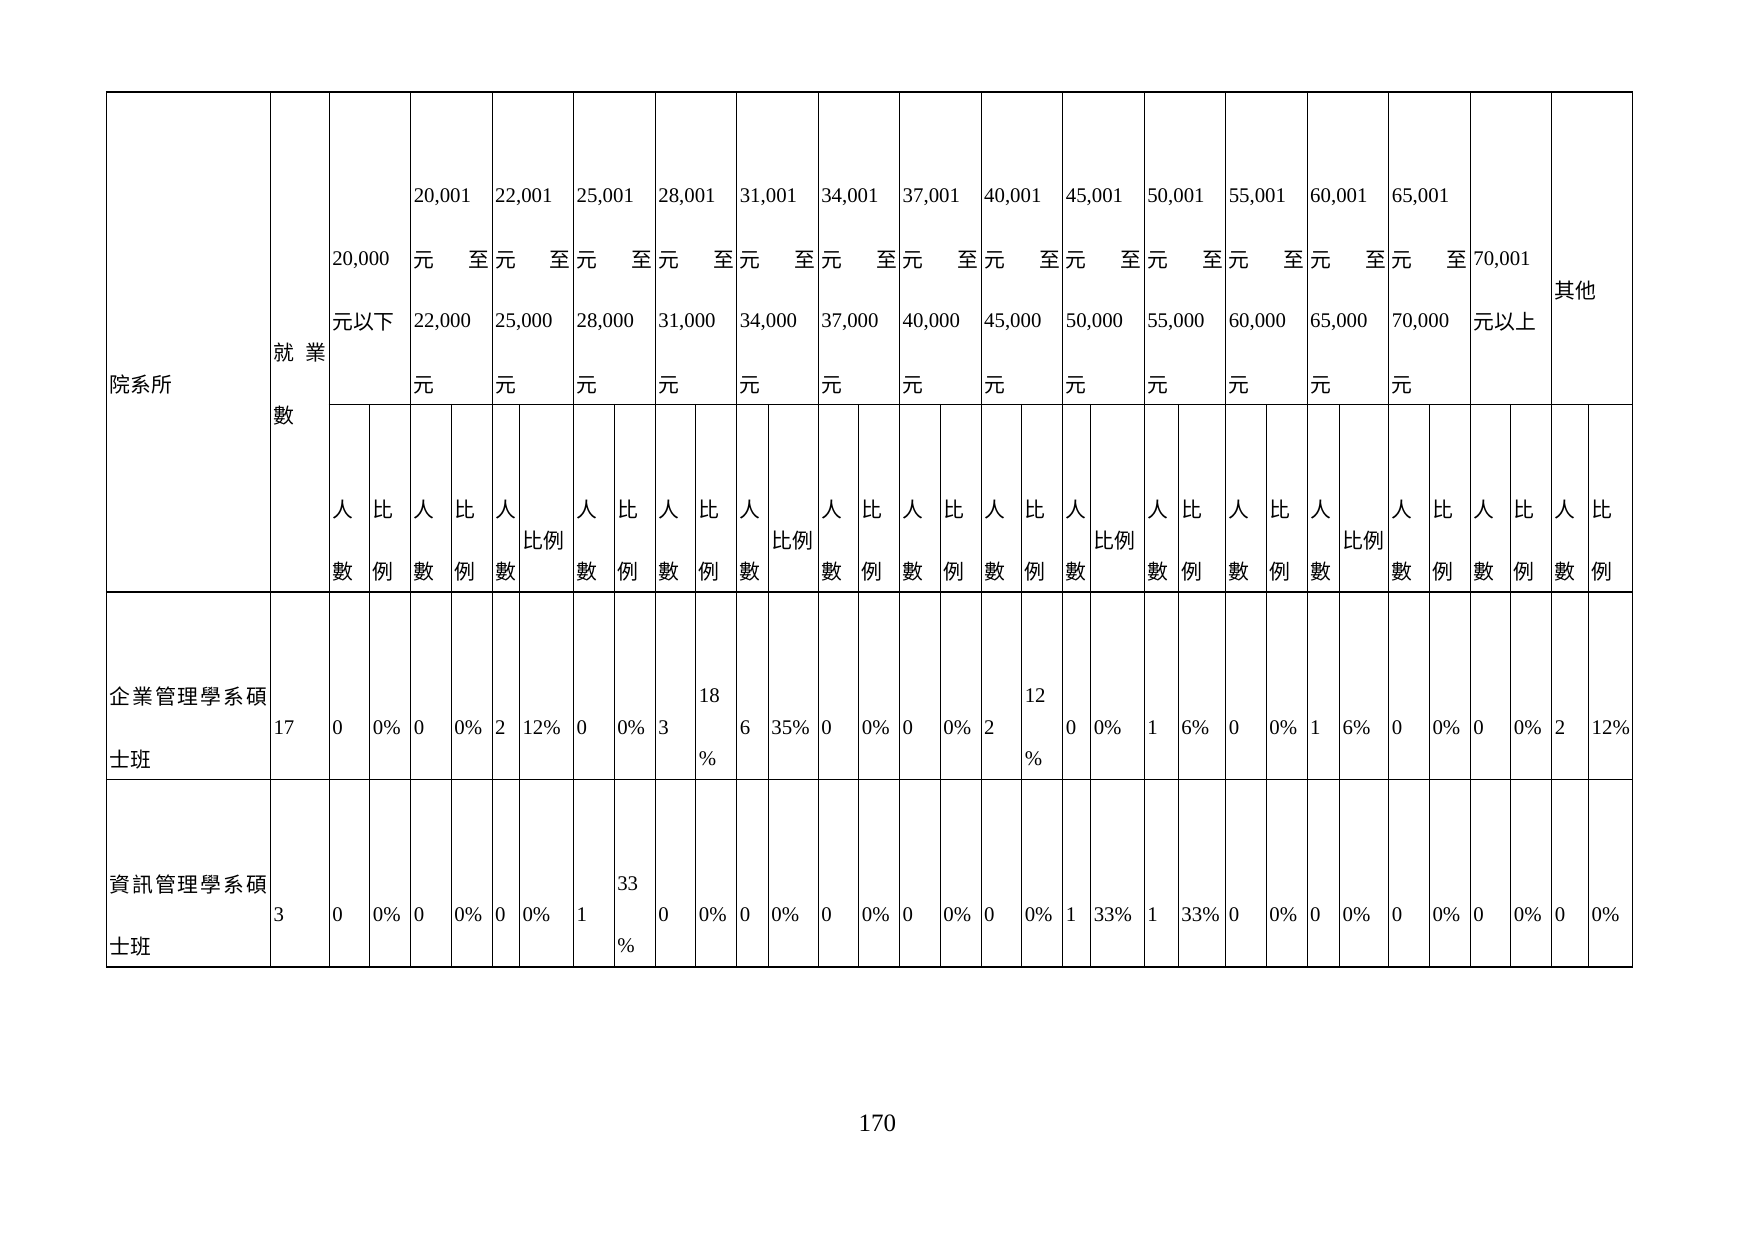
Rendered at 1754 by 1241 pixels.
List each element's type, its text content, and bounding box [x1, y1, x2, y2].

table_cell 12% [1022, 593, 1062, 779]
table_header 40,001元至45,000元 [982, 93, 1062, 404]
table_cell 比例 [1179, 405, 1225, 591]
table_cell 1 [1063, 780, 1090, 966]
table_cell 比例 [696, 405, 736, 591]
table_cell 0% [859, 593, 899, 779]
table_cell 0 [982, 780, 1021, 966]
table_cell 0 [1226, 780, 1266, 966]
table_header 60,001元至65,000元 [1308, 93, 1388, 404]
table_cell 1 [1145, 780, 1178, 966]
table_cell 比例 [1430, 405, 1470, 591]
table_cell 0% [370, 593, 410, 779]
table_header 55,001元至60,000元 [1226, 93, 1307, 404]
table_cell 2 [1552, 593, 1588, 779]
table_cell 0 [574, 593, 614, 779]
table_cell 人數 [411, 405, 451, 591]
table_cell 0% [1022, 780, 1062, 966]
table_cell 比例 [769, 405, 818, 591]
table_cell 資訊管理學系碩士班 [107, 780, 270, 966]
table_cell 0 [1063, 593, 1090, 779]
table_cell 0% [520, 780, 573, 966]
table_header 其他 [1552, 93, 1632, 404]
table_cell 人數 [737, 405, 768, 591]
table_header 34,001元至37,000元 [819, 93, 899, 404]
table_cell 人數 [1145, 405, 1178, 591]
table_cell 比例 [370, 405, 410, 591]
table_cell 0% [615, 593, 655, 779]
table_cell 人數 [1308, 405, 1339, 591]
table_cell 0% [1430, 780, 1470, 966]
table_cell 0 [1308, 780, 1339, 966]
table_cell 比例 [1511, 405, 1551, 591]
table_header 20,000元以下 [330, 93, 410, 404]
table_cell 0% [1267, 780, 1307, 966]
table_cell 3 [656, 593, 695, 779]
table_cell 0 [330, 780, 369, 966]
table_cell 人數 [819, 405, 858, 591]
table_cell 0 [900, 780, 940, 966]
table_cell 0% [452, 593, 492, 779]
table_cell 2 [982, 593, 1021, 779]
table_cell 比例 [520, 405, 573, 591]
table_cell 人數 [1552, 405, 1588, 591]
table_cell 6% [1179, 593, 1225, 779]
table_header 25,001元至28,000元 [574, 93, 655, 404]
table_cell 比例 [1022, 405, 1062, 591]
table_header 28,001元至31,000元 [656, 93, 736, 404]
table_cell 0% [941, 780, 981, 966]
table_cell 0% [1511, 780, 1551, 966]
table_cell 人數 [1471, 405, 1510, 591]
table_cell 比例 [1267, 405, 1307, 591]
table_cell 人數 [1063, 405, 1090, 591]
table_header 31,001元至34,000元 [737, 93, 818, 404]
table_cell 0 [1552, 780, 1588, 966]
table_cell 比例 [1589, 405, 1632, 591]
table_cell 人數 [330, 405, 369, 591]
table_cell 0% [769, 780, 818, 966]
table_cell 0 [1389, 593, 1429, 779]
table_cell 0 [737, 780, 768, 966]
table_cell 0 [1471, 780, 1510, 966]
table_cell 33% [1179, 780, 1225, 966]
table_cell 比例 [859, 405, 899, 591]
table_cell 0% [370, 780, 410, 966]
table_cell 12% [1589, 593, 1632, 779]
table_cell 0 [819, 593, 858, 779]
table_cell 0 [1389, 780, 1429, 966]
table_cell 0 [1226, 593, 1266, 779]
table_header 70,001元以上 [1471, 93, 1551, 404]
table_cell 人數 [1226, 405, 1266, 591]
table_cell 17 [271, 593, 329, 779]
table_cell 0% [1511, 593, 1551, 779]
table_cell 0% [1091, 593, 1144, 779]
table_cell 18% [696, 593, 736, 779]
table_cell 人數 [900, 405, 940, 591]
table_cell 0 [330, 593, 369, 779]
table_cell 比例 [452, 405, 492, 591]
table_cell 人數 [1389, 405, 1429, 591]
table_cell 0% [1340, 780, 1388, 966]
table_cell 0% [859, 780, 899, 966]
table_cell 2 [493, 593, 519, 779]
table_cell 12% [520, 593, 573, 779]
table_cell 6% [1340, 593, 1388, 779]
table_cell 0 [493, 780, 519, 966]
table_header 20,001元至22,000元 [411, 93, 492, 404]
table_cell 0 [411, 780, 451, 966]
table_cell 0% [1430, 593, 1470, 779]
table_cell 0 [411, 593, 451, 779]
table_header 院系所 [107, 93, 270, 591]
table_cell 人數 [574, 405, 614, 591]
table_header 22,001元至25,000元 [493, 93, 573, 404]
table_cell 6 [737, 593, 768, 779]
table_cell 比例 [941, 405, 981, 591]
table_cell 比例 [615, 405, 655, 591]
table_cell 比例 [1340, 405, 1388, 591]
table_header 37,001元至40,000元 [900, 93, 981, 404]
table_cell 0 [900, 593, 940, 779]
table_cell 0% [696, 780, 736, 966]
table_cell 0% [1589, 780, 1632, 966]
table_cell 0 [819, 780, 858, 966]
table_header 50,001元至55,000元 [1145, 93, 1225, 404]
table_cell 人數 [656, 405, 695, 591]
table_header 45,001元至50,000元 [1063, 93, 1144, 404]
table_cell 人數 [493, 405, 519, 591]
table_cell 3 [271, 780, 329, 966]
table_cell 比例 [1091, 405, 1144, 591]
table_cell 1 [574, 780, 614, 966]
table_cell 35% [769, 593, 818, 779]
table_cell 1 [1308, 593, 1339, 779]
table_cell 0 [1471, 593, 1510, 779]
table_cell 33% [1091, 780, 1144, 966]
table_cell 0% [1267, 593, 1307, 779]
table_cell 企業管理學系碩士班 [107, 593, 270, 779]
table_cell 0% [452, 780, 492, 966]
table_cell 0% [941, 593, 981, 779]
table_header 就業數 [271, 93, 329, 591]
table_cell 0 [656, 780, 695, 966]
table_cell 33% [615, 780, 655, 966]
table_cell 1 [1145, 593, 1178, 779]
table_cell 人數 [982, 405, 1021, 591]
table_header 65,001元至70,000元 [1389, 93, 1470, 404]
